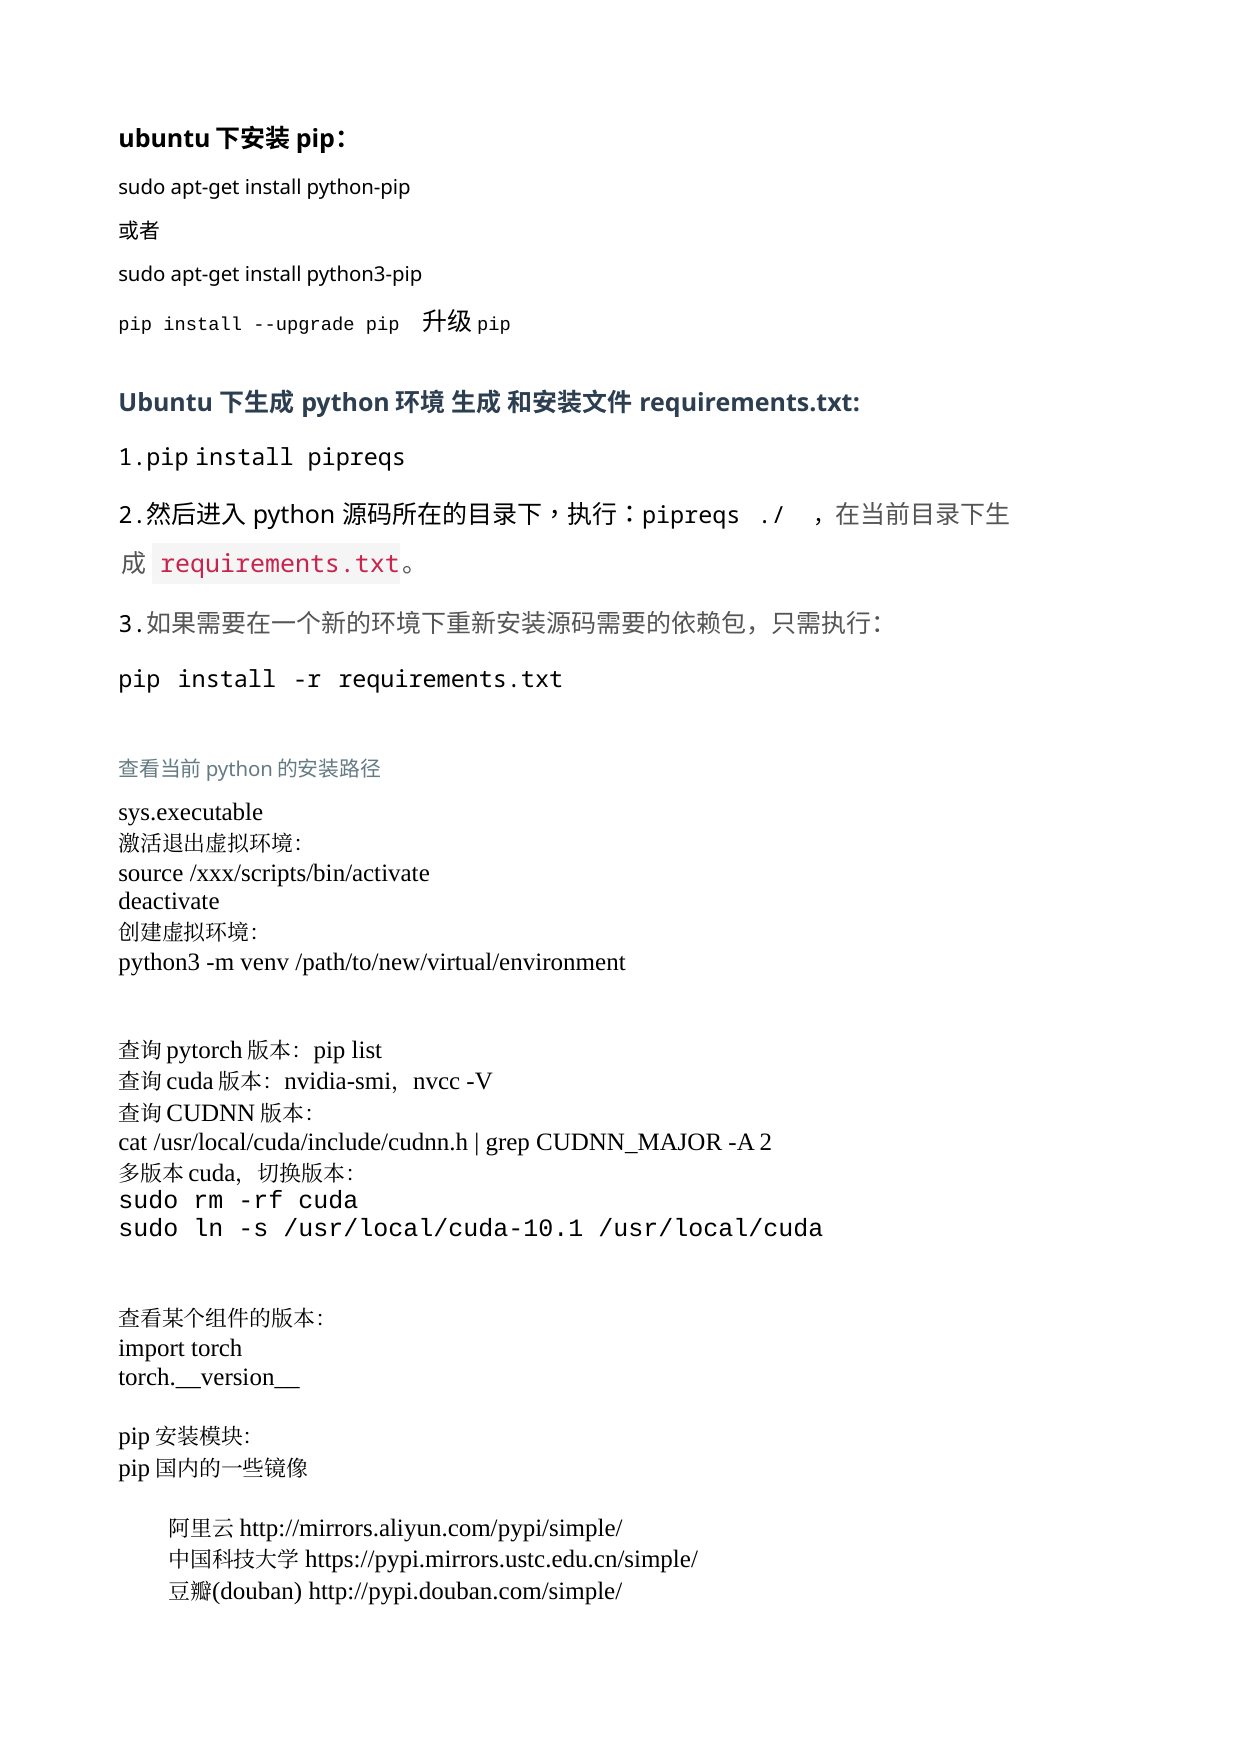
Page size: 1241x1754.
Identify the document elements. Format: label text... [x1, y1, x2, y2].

text 中国科技大学 https://pypi.mirrors.ustc.edu.cn/simple/ [118, 1542, 1122, 1574]
text sudo rm -rf cuda [118, 1187, 1122, 1216]
text 多版本cuda，切换版本： [118, 1156, 1122, 1187]
text 查询pytorch版本：pip list [118, 1033, 1122, 1064]
text 查看某个组件的版本： [118, 1302, 1122, 1333]
text python3 -m venv /path/to/new/virtual/environment [118, 947, 1122, 975]
text ubuntu下安装pip： [118, 118, 1122, 154]
text -r [277, 660, 321, 698]
text sudo apt-get install python-pip [118, 172, 1122, 200]
text pip国内的一些镜像 [118, 1451, 1122, 1482]
text 激活退出虚拟环境： [118, 826, 1122, 858]
text sudo ln -s /usr/local/cuda-10.1 /usr/local/cuda [118, 1216, 1122, 1244]
text 查看当前python的安装路径 [118, 752, 1122, 782]
text 3.如果需要在一个新的环境下重新安装源码需要的依赖包，只需执行： [118, 603, 1122, 640]
text pip [118, 660, 160, 698]
text 1.pip install pipreqs [118, 438, 1122, 472]
text pip安装模块： [118, 1419, 1122, 1451]
text deactivate [118, 886, 1122, 915]
text sudo apt-get install python3-pip [118, 259, 1122, 287]
text requirements.txt [322, 660, 1122, 698]
text import torch [118, 1333, 1122, 1362]
text source /xxx/scripts/bin/activate [118, 858, 1122, 886]
text cat /usr/local/cuda/include/cudnn.h | grep CUDNN_MAJOR -A 2 [118, 1127, 1122, 1156]
text 或者 [118, 214, 1122, 244]
text sys.executable [118, 797, 1122, 826]
text Ubuntu 下生成 python环境 生成 和安装文件 requirements.txt: [118, 384, 1122, 418]
text install [161, 660, 276, 698]
text 创建虚拟环境： [118, 915, 1122, 947]
text 2.然后进入 python 源码所在的目录下，执行：pipreqs ./ ，在当前目录下生成 requirements.txt。 [118, 492, 1122, 583]
text pip install --upgrade pip 升级pip [118, 301, 1122, 337]
text 豆瓣(douban) http://pypi.douban.com/simple/ [118, 1574, 1122, 1605]
text 阿里云 http://mirrors.aliyun.com/pypi/simple/ [118, 1511, 1122, 1542]
text 查询CUDNN版本： [118, 1096, 1122, 1127]
text 查询cuda版本：nvidia-smi，nvcc -V [118, 1064, 1122, 1096]
text torch.__version__ [118, 1362, 1122, 1391]
